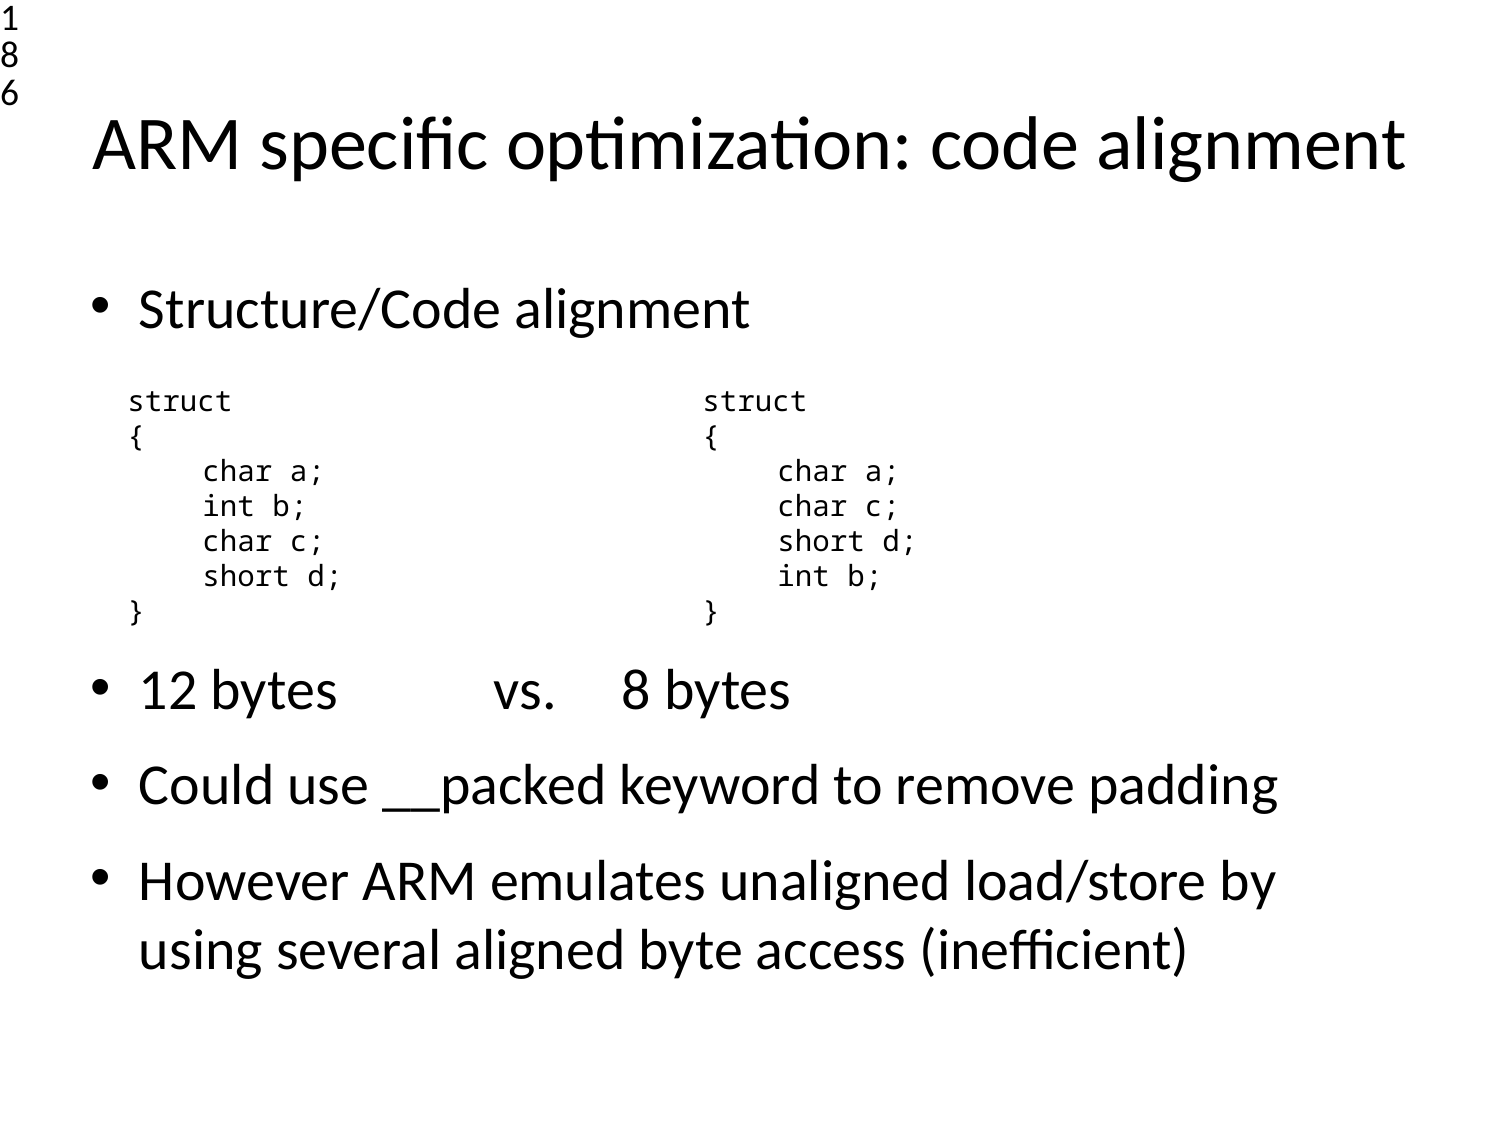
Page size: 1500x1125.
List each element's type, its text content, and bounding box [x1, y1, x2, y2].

text_box struct { char a; char c; short d; int b; } [687, 374, 1288, 635]
text_box struct { char a; int b; char c; short d; } [112, 374, 687, 635]
title ARM specific optimization: code alignment [75, 45, 1425, 233]
list Structure/Code alignment 12 bytes vs. 8 bytes Could use __packed keyword to remove padding However ARM emulates unaligned load/store by using several aligned byte access (inefficient) [75, 262, 1425, 1005]
